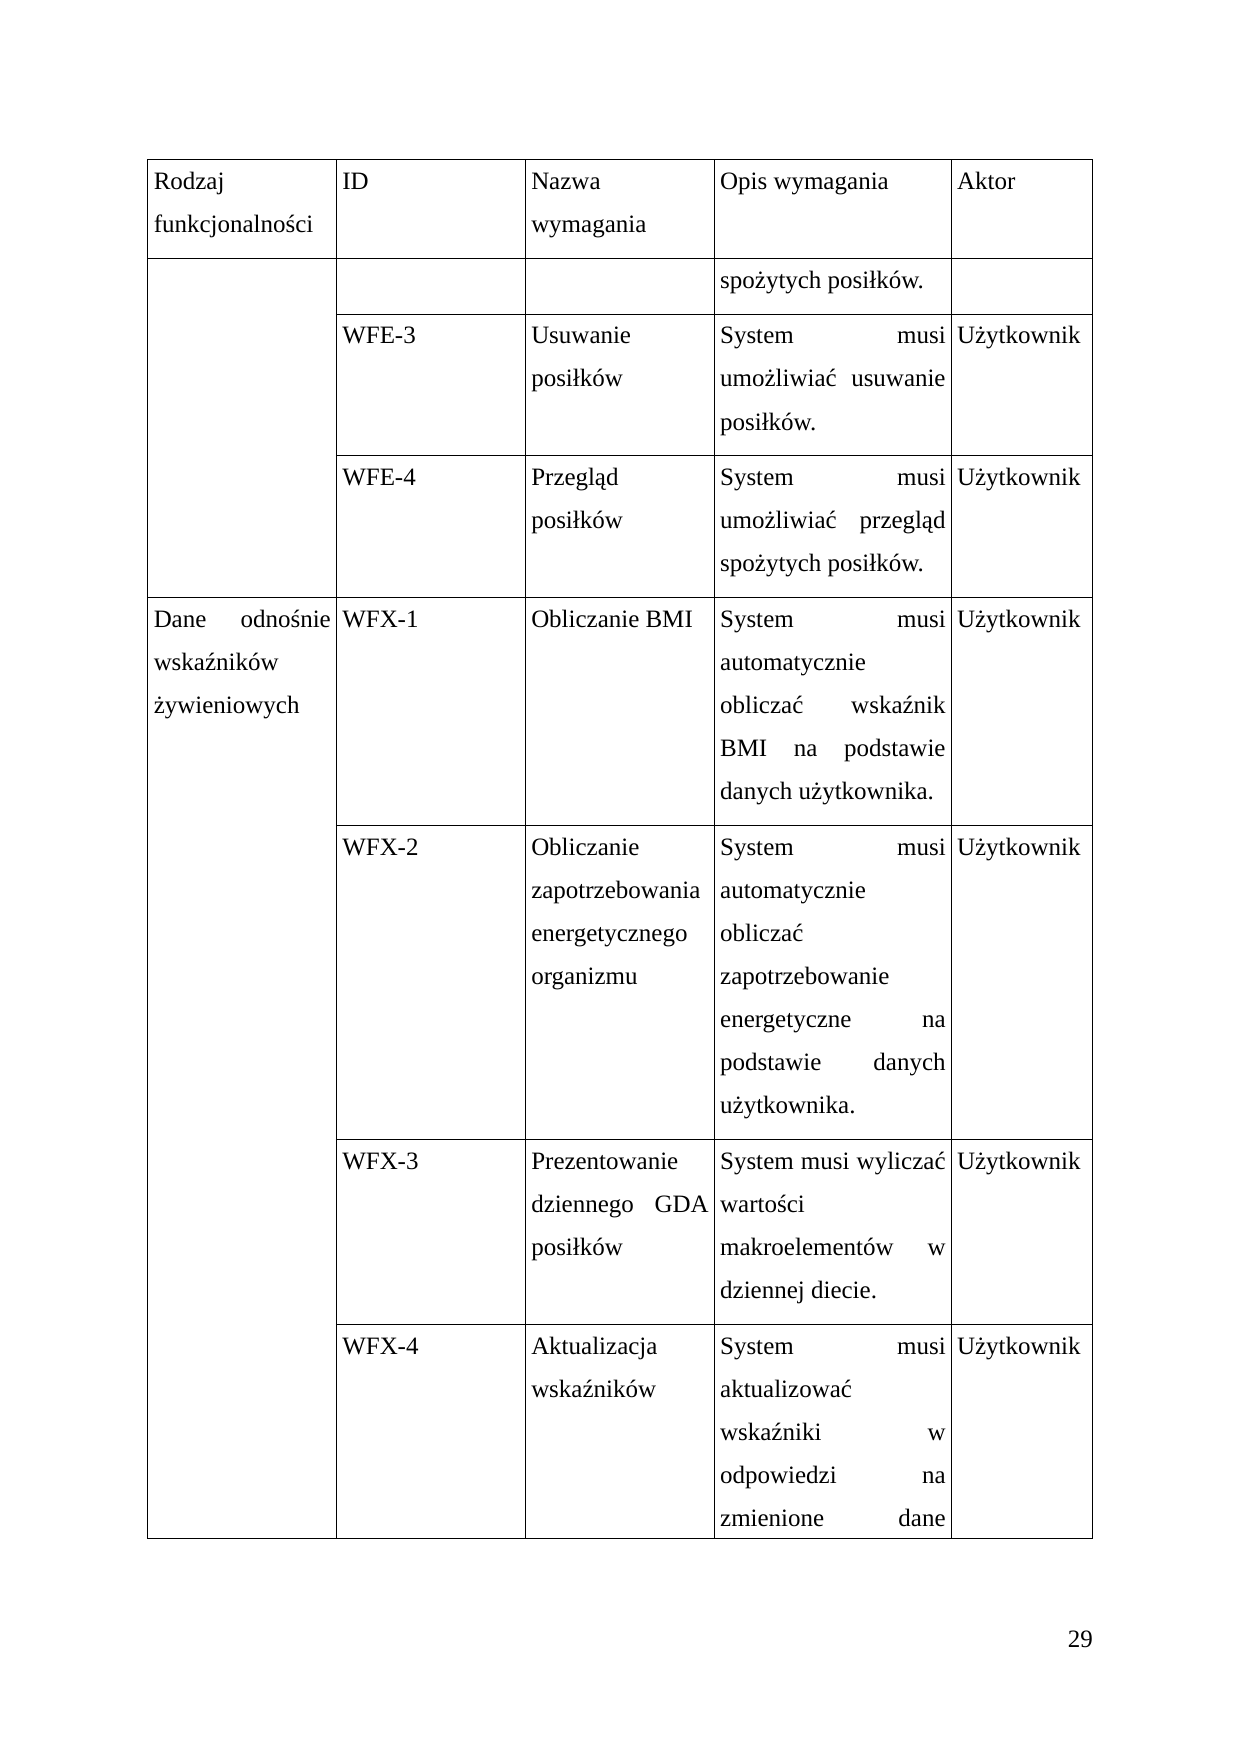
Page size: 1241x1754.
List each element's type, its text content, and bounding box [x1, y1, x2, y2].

table_cell Przegląd posiłków [526, 456, 714, 597]
table_cell spożytych posiłków. [715, 259, 951, 313]
table_header Opis wymagania [715, 160, 951, 258]
table_cell Aktualizacja wskaźników [526, 1325, 714, 1538]
table_cell System musi umożliwiać przegląd spożytych posiłków. [715, 456, 951, 597]
table_header ID [337, 160, 525, 258]
table_cell Prezentowanie dziennego GDA posiłków [526, 1140, 714, 1324]
table_cell [526, 259, 714, 313]
table_header Aktor [952, 160, 1092, 258]
table_cell WFE-3 [337, 315, 525, 455]
table_cell Obliczanie zapotrzebowania energetycznego organizmu [526, 826, 714, 1139]
table_header Nazwa wymagania [526, 160, 714, 258]
table_cell Użytkownik [952, 598, 1092, 825]
table_cell WFX-2 [337, 826, 525, 1139]
table_cell Użytkownik [952, 1325, 1092, 1538]
table_cell Usuwanie posiłków [526, 315, 714, 455]
table_cell WFX-4 [337, 1325, 525, 1538]
table_cell [337, 259, 525, 313]
table_cell Użytkownik [952, 456, 1092, 597]
table_cell Dane odnośnie wskaźników żywieniowych [148, 598, 336, 1538]
table_cell WFX-1 [337, 598, 525, 825]
table_cell System musi wyliczać wartości makroelementów w dziennej diecie. [715, 1140, 951, 1324]
table_cell System musi automatycznie obliczać zapotrzebowanie energetyczne na podstawie danych użytkownika. [715, 826, 951, 1139]
table_cell [952, 259, 1092, 313]
table_header Rodzaj funkcjonalności [148, 160, 336, 258]
table_cell System musi aktualizować wskaźniki w odpowiedzi na zmienione dane [715, 1325, 951, 1538]
table_cell Obliczanie BMI [526, 598, 714, 825]
table_cell WFX-3 [337, 1140, 525, 1324]
table_cell Użytkownik [952, 315, 1092, 455]
table_cell WFE-4 [337, 456, 525, 597]
table_cell System musi automatycznie obliczać wskaźnik BMI na podstawie danych użytkownika. [715, 598, 951, 825]
table_cell System musi umożliwiać usuwanie posiłków. [715, 315, 951, 455]
table_cell Użytkownik [952, 826, 1092, 1139]
table_cell Użytkownik [952, 1140, 1092, 1324]
